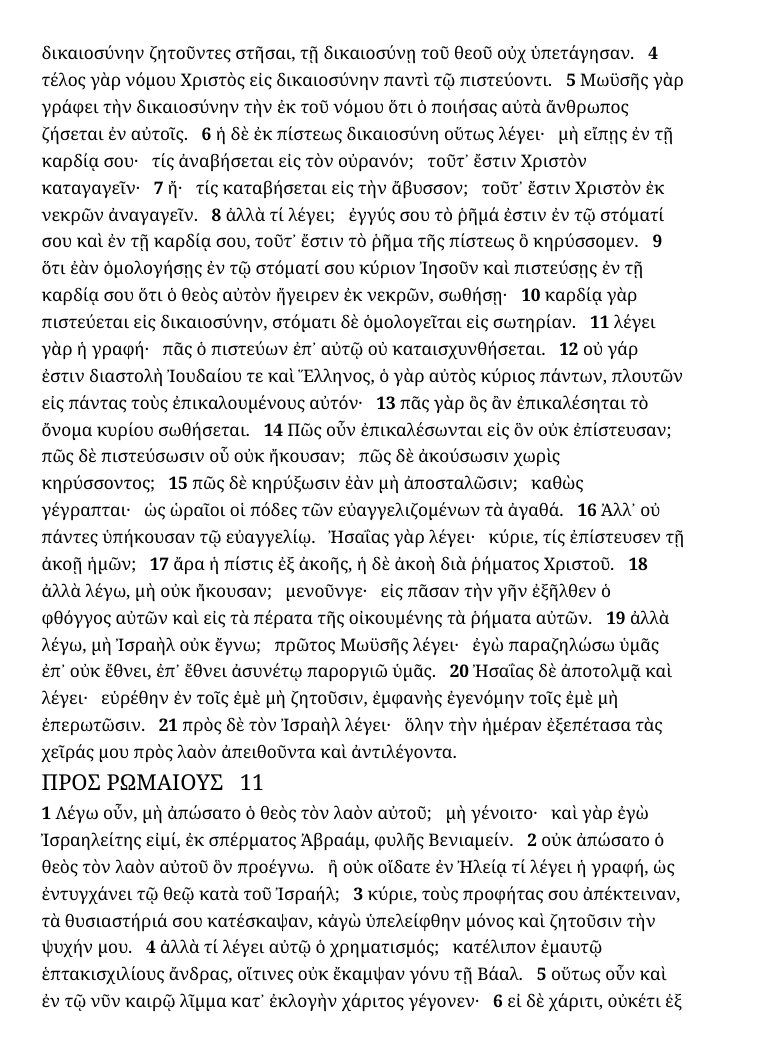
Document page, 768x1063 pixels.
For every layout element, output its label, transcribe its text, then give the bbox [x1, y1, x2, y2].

text δικαιοσύνην ζητοῦντες στῆσαι, τῇ δικαιοσύνῃ τοῦ θεοῦ οὐχ ὑπετάγησαν. 4 τέλος γὰρ νόμου Χριστὸς εἰς δικαιοσύνην παντὶ τῷ πιστεύοντι. 5 Μωϋσῆς γὰρ γράφει τὴν δικαιοσύνην τὴν ἐκ τοῦ νόμου ὅτι ὁ ποιήσας αὐτὰ ἄνθρωπος ζήσεται ἐν αὐτοῖς. 6 ἡ δὲ ἐκ πίστεως δικαιοσύνη οὕτως λέγει· μὴ εἴπῃς ἐν τῇ καρδίᾳ σου· τίς ἀναβήσεται εἰς τὸν οὐρανόν; τοῦτ᾽ ἔστιν Χριστὸν καταγαγεῖν· 7 ἤ· τίς καταβήσεται εἰς τὴν ἄβυσσον; τοῦτ᾽ ἔστιν Χριστὸν ἐκ νεκρῶν ἀναγαγεῖν. 8 ἀλλὰ τί λέγει; ἐγγύς σου τὸ ῥῆμά ἐστιν ἐν τῷ στόματί σου καὶ ἐν τῇ καρδίᾳ σου, τοῦτ᾽ ἔστιν τὸ ῥῆμα τῆς πίστεως ὃ κηρύσσομεν. 9 ὅτι ἐὰν ὁμολογήσῃς ἐν τῷ στόματί σου κύριον Ἰησοῦν καὶ πιστεύσῃς ἐν τῇ καρδίᾳ σου ὅτι ὁ θεὸς αὐτὸν ἤγειρεν ἐκ νεκρῶν, σωθήσῃ· 10 καρδίᾳ γὰρ πιστεύεται εἰς δικαιοσύνην, στόματι δὲ ὁμολογεῖται εἰς σωτηρίαν. 11 λέγει γὰρ ἡ γραφή· πᾶς ὁ πιστεύων ἐπ᾽ αὐτῷ οὐ καταισχυνθήσεται. 12 οὐ γάρ ἐστιν διαστολὴ Ἰουδαίου τε καὶ Ἕλληνος, ὁ γὰρ αὐτὸς κύριος πάντων, πλουτῶν εἰς πάντας τοὺς ἐπικαλουμένους αὐτόν· 13 πᾶς γὰρ ὃς ἂν ἐπικαλέσηται τὸ ὄνομα κυρίου σωθήσεται. 14 Πῶς οὖν ἐπικαλέσωνται εἰς ὃν οὐκ ἐπίστευσαν; πῶς δὲ πιστεύσωσιν οὗ οὐκ ἤκουσαν; πῶς δὲ ἀκούσωσιν χωρὶς κηρύσσοντος; 15 πῶς δὲ κηρύξωσιν ἐὰν μὴ ἀποσταλῶσιν; καθὼς γέγραπται· ὡς ὡραῖοι οἱ πόδες τῶν εὐαγγελιζομένων τὰ ἀγαθά. 16 Ἀλλ᾽ οὐ πάντες ὑπήκουσαν τῷ εὐαγγελίῳ. Ἠσαΐας γὰρ λέγει· κύριε, τίς ἐπίστευσεν τῇ ἀκοῇ ἡμῶν; 17 ἄρα ἡ πίστις ἐξ ἀκοῆς, ἡ δὲ ἀκοὴ διὰ ῥήματος Χριστοῦ. 18 ἀλλὰ λέγω, μὴ οὐκ ἤκουσαν; μενοῦνγε· εἰς πᾶσαν τὴν γῆν ἐξῆλθεν ὁ φθόγγος αὐτῶν καὶ εἰς τὰ πέρατα τῆς οἰκουμένης τὰ ῥήματα αὐτῶν. 19 ἀλλὰ λέγω, μὴ Ἰσραὴλ οὐκ ἔγνω; πρῶτος Μωϋσῆς λέγει· ἐγὼ παραζηλώσω ὑμᾶς ἐπ᾽ οὐκ ἔθνει, ἐπ᾽ ἔθνει ἀσυνέτῳ παροργιῶ ὑμᾶς. 20 Ἠσαΐας δὲ ἀποτολμᾷ καὶ λέγει· εὑρέθην ἐν τοῖς ἐμὲ μὴ ζητοῦσιν, ἐμφανὴς ἐγενόμην τοῖς ἐμὲ μὴ ἐπερωτῶσιν. 21 πρὸς δὲ τὸν Ἰσραὴλ λέγει· ὅλην τὴν ἡμέραν ἐξεπέτασα τὰς χεῖράς μου πρὸς λαὸν ἀπειθοῦντα καὶ ἀντιλέγοντα. [41, 41, 685, 763]
text 1 Λέγω οὖν, μὴ ἀπώσατο ὁ θεὸς τὸν λαὸν αὐτοῦ; μὴ γένοιτο· καὶ γὰρ ἐγὼ Ἰσραηλείτης εἰμί, ἐκ σπέρματος Ἀβραάμ, φυλῆς Βενιαμείν. 2 οὐκ ἀπώσατο ὁ θεὸς τὸν λαὸν αὐτοῦ ὃν προέγνω. ἢ οὐκ οἴδατε ἐν Ἠλείᾳ τί λέγει ἡ γραφή, ὡς ἐντυγχάνει τῷ θεῷ κατὰ τοῦ Ἰσραήλ; 3 κύριε, τοὺς προφήτας σου ἀπέκτειναν, τὰ θυσιαστήριά σου κατέσκαψαν, κἀγὼ ὑπελείφθην μόνος καὶ ζητοῦσιν τὴν ψυχήν μου. 4 ἀλλὰ τί λέγει αὐτῷ ὁ χρηματισμός; κατέλιπον ἐμαυτῷ ἑπτακισχιλίους ἄνδρας, οἵτινες οὐκ ἔκαμψαν γόνυ τῇ Βάαλ. 5 οὕτως οὖν καὶ ἐν τῷ νῦν καιρῷ λῖμμα κατ᾽ ἐκλογὴν χάριτος γέγονεν· 6 εἰ δὲ χάριτι, οὐκέτι ἐξ [41, 801, 685, 1013]
text ΠΡΟΣ ΡΩΜΑΙΟΥΣ 11 [41, 767, 685, 797]
